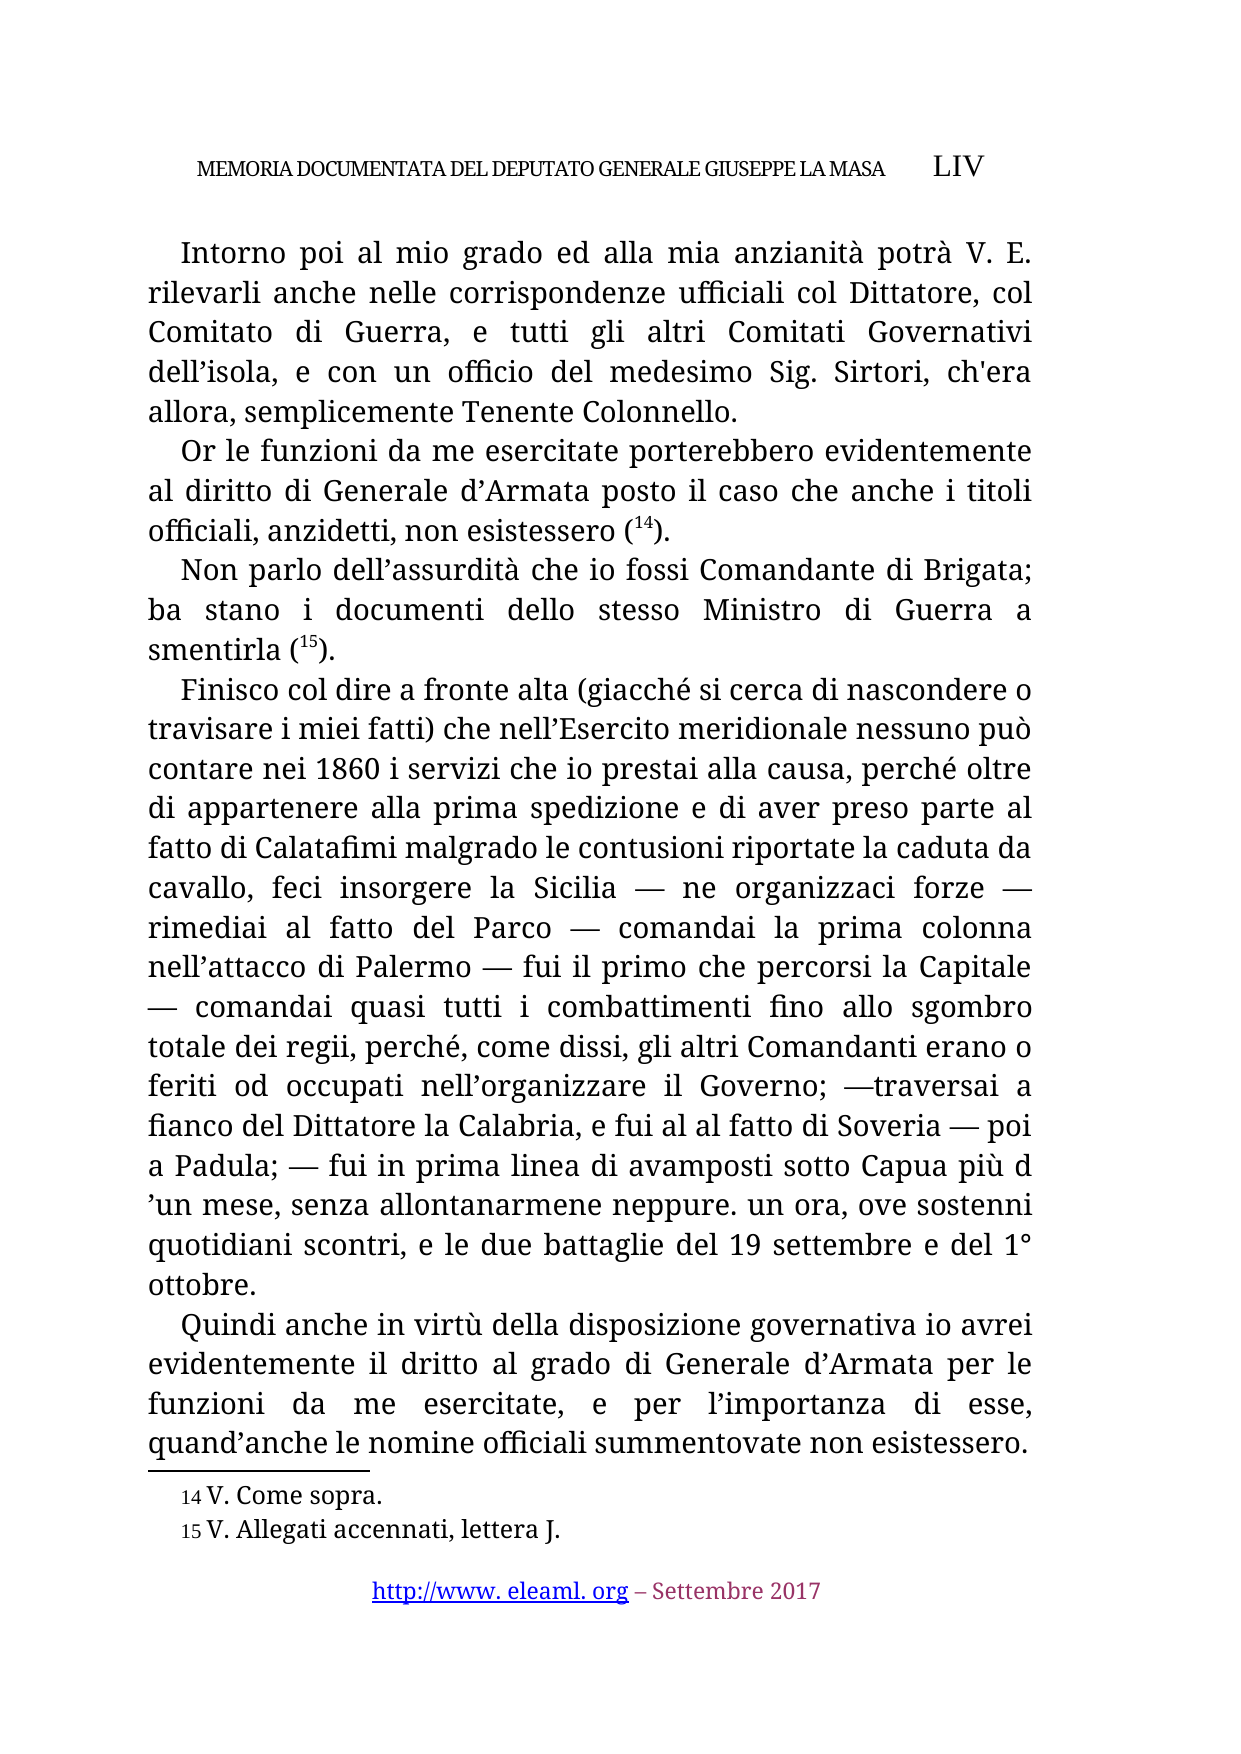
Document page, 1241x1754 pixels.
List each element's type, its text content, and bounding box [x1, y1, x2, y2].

text Or le funzioni da me esercitate porterebbero evidentemente al diritto di Generale d’Armata posto il caso che anche i titoli officiali, anzidetti, non esistessero (). [148, 431, 1033, 550]
text Intorno poi al mio grado ed alla mia anzianità potrà V. E. rilevarli anche nelle corrispondenze ufficiali col Dittatore, col Comitato di Guerra, e tutti gli altri Comitati Governativi dell’isola, e con un officio del medesimo Sig. Sirtori, ch'era allora, semplicemente Tenente Colonnello. [148, 232, 1033, 431]
text V. Allegati accennati, lettera J. [148, 1512, 1033, 1546]
text Non parlo dell’assurdità che io fossi Comandante di Brigata; ba stano i documenti dello stesso Ministro di Guerra a smentirla (). [148, 550, 1033, 669]
text Quindi anche in virtù della disposizione governativa io avrei evidentemente il dritto al grado di Generale d’Armata per le funzioni da me esercitate, e per l’importanza di esse, quand’anche le nomine officiali summentovate non esistessero. [148, 1304, 1033, 1462]
text Finisco col dire a fronte alta (giacché si cerca di nascondere o travisare i miei fatti) che nell’Esercito meridionale nessuno può contare nei 1860 i servizi che io prestai alla causa, perché oltre di appartenere alla prima spedizione e di aver preso parte al fatto di Calatafimi malgrado le contusioni riportate la caduta da cavallo, feci insorgere la Sicilia — ne organizzaci forze — rimediai al fatto del Parco — comandai la prima colonna nell’attacco di Palermo — fui il primo che percorsi la Capitale — comandai quasi tutti i combattimenti fino allo sgombro totale dei regii, perché, come dissi, gli altri Comandanti erano o feriti od occupati nell’organizzare il Governo; —traversai a fianco del Dittatore la Calabria, e fui al al fatto di Soveria — poi a Padula; — fui in prima linea di avamposti sotto Capua più d ’un mese, senza allontanarmene neppure. un ora, ove sostenni quotidiani scontri, e le due battaglie del 19 settembre e del 1° ottobre. [148, 669, 1033, 1304]
text V. Come sopra. [148, 1477, 1033, 1512]
